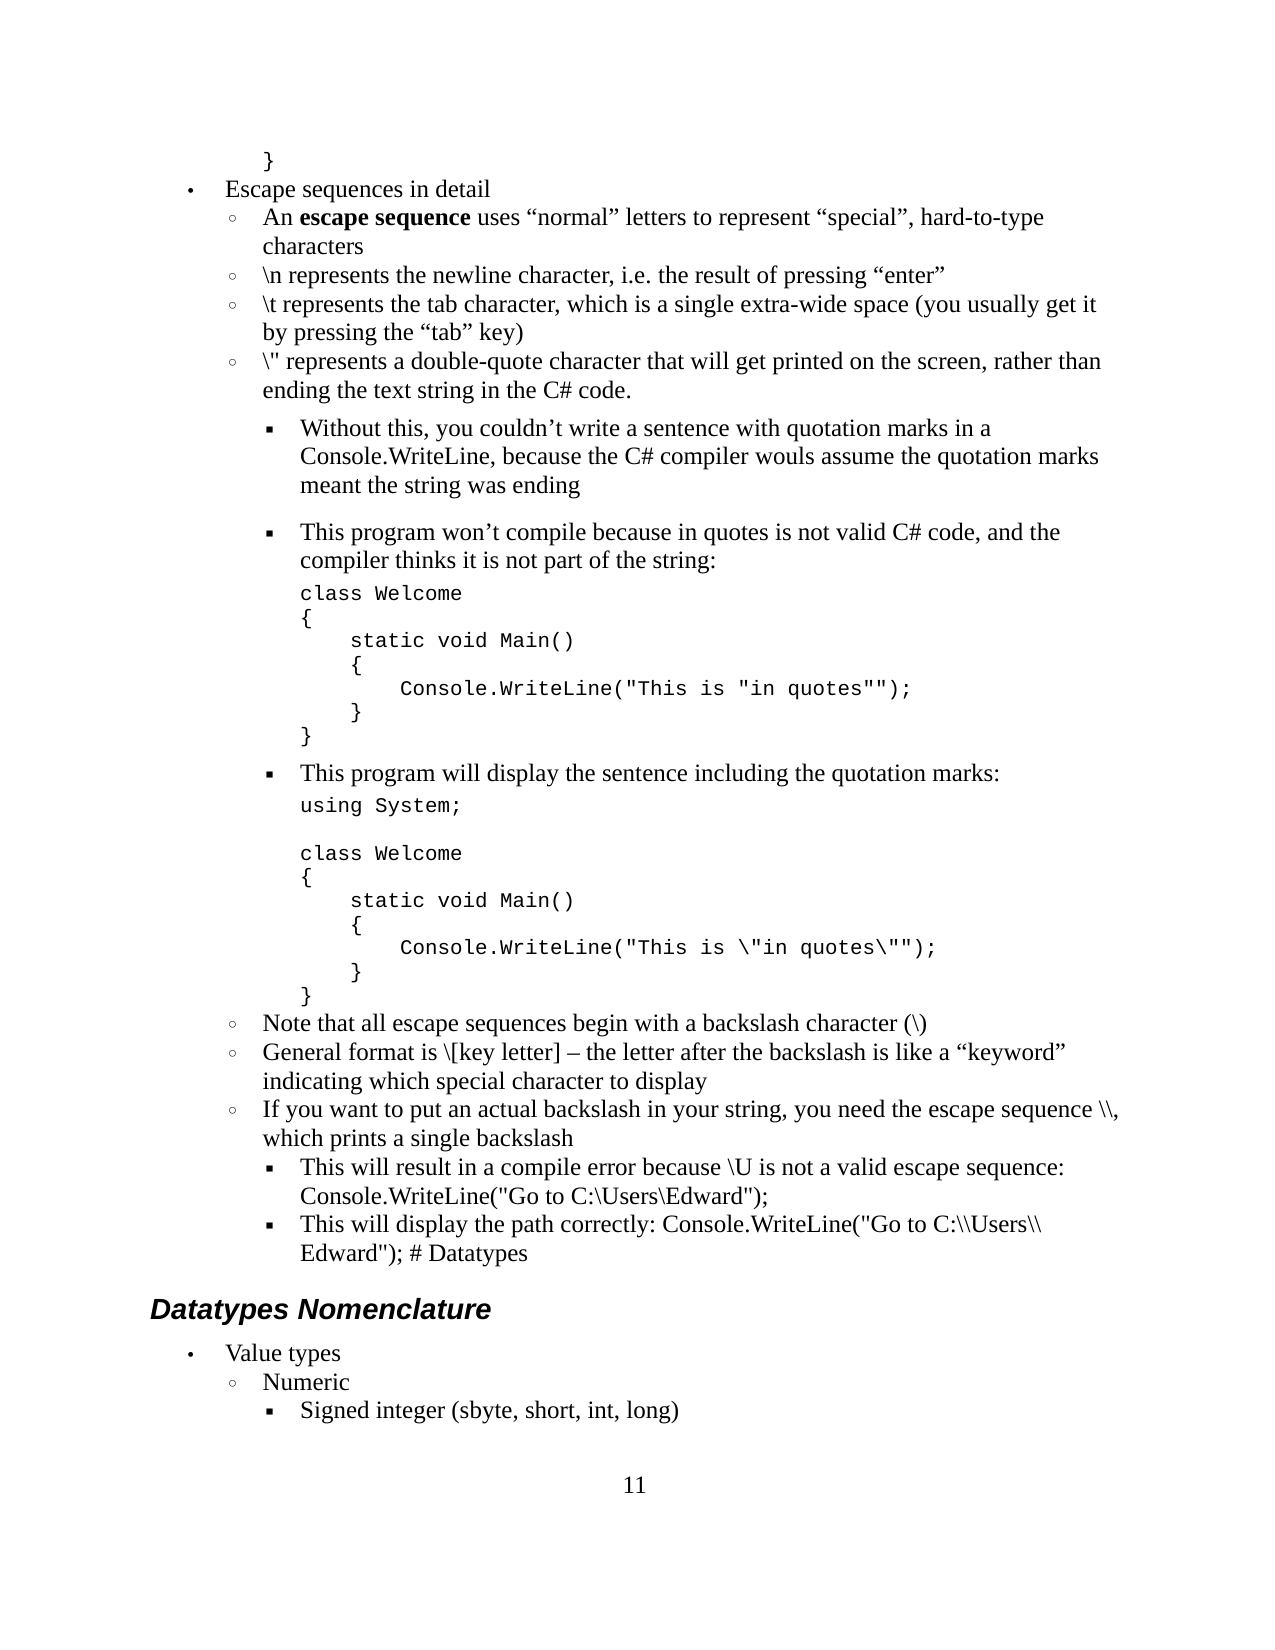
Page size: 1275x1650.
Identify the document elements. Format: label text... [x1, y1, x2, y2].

list Escape sequences in detail [187, 174, 1125, 202]
list Value types [187, 1338, 1125, 1367]
list This will display the path correctly: Console.WriteLine("Go to C:\\Users\\Edward"); # Datatypes [262, 1209, 1125, 1267]
list \" represents a double-quote character that will get printed on the screen, rather than ending the text string in the C# code. [225, 346, 1125, 404]
list Note that all escape sequences begin with a backslash character (\) [225, 1008, 1125, 1037]
list using System; [262, 795, 1125, 819]
list } [262, 984, 1125, 1008]
list } [225, 150, 1125, 174]
list This program will display the sentence including the quotation marks: [262, 758, 1125, 786]
list \t represents the tab character, which is a single extra-wide space (you usually get it by pressing the “tab” key) [225, 289, 1125, 346]
list class Welcome [262, 843, 1125, 866]
list An escape sequence uses “normal” letters to represent “special”, hard-to-type characters [225, 202, 1125, 260]
list This will result in a compile error because \U is not a valid escape sequence: Console.WriteLine("Go to C:\Users\Edward"); [262, 1152, 1125, 1209]
list } [262, 725, 1125, 749]
list \n represents the newline character, i.e. the result of pressing “enter” [225, 260, 1125, 289]
list Signed integer (sbyte, short, int, long) [262, 1396, 1125, 1424]
list General format is \[key letter] – the letter after the backslash is like a “keyword” indicating which special character to display [225, 1037, 1125, 1094]
list { [262, 866, 1125, 890]
list static void Main() [262, 631, 1125, 654]
list class Welcome [262, 583, 1125, 607]
list static void Main() [262, 890, 1125, 914]
list { [262, 607, 1125, 631]
list If you want to put an actual backslash in your string, you need the escape sequence \\, which prints a single backslash [225, 1094, 1125, 1152]
list } [262, 701, 1125, 725]
subtitle Datatypes Nomenclature [150, 1292, 1125, 1326]
list { [262, 914, 1125, 937]
list Numeric [225, 1367, 1125, 1396]
list This program won’t compile because in quotes is not valid C# code, and the compiler thinks it is not part of the string: [262, 517, 1125, 574]
list Console.WriteLine("This is "in quotes""); [262, 678, 1125, 701]
list Console.WriteLine("This is \"in quotes\""); [262, 937, 1125, 961]
list { [262, 654, 1125, 678]
list } [262, 961, 1125, 984]
list Without this, you couldn’t write a sentence with quotation marks in a Console.WriteLine, because the C# compiler wouls assume the quotation marks meant the string was ending [262, 413, 1125, 499]
